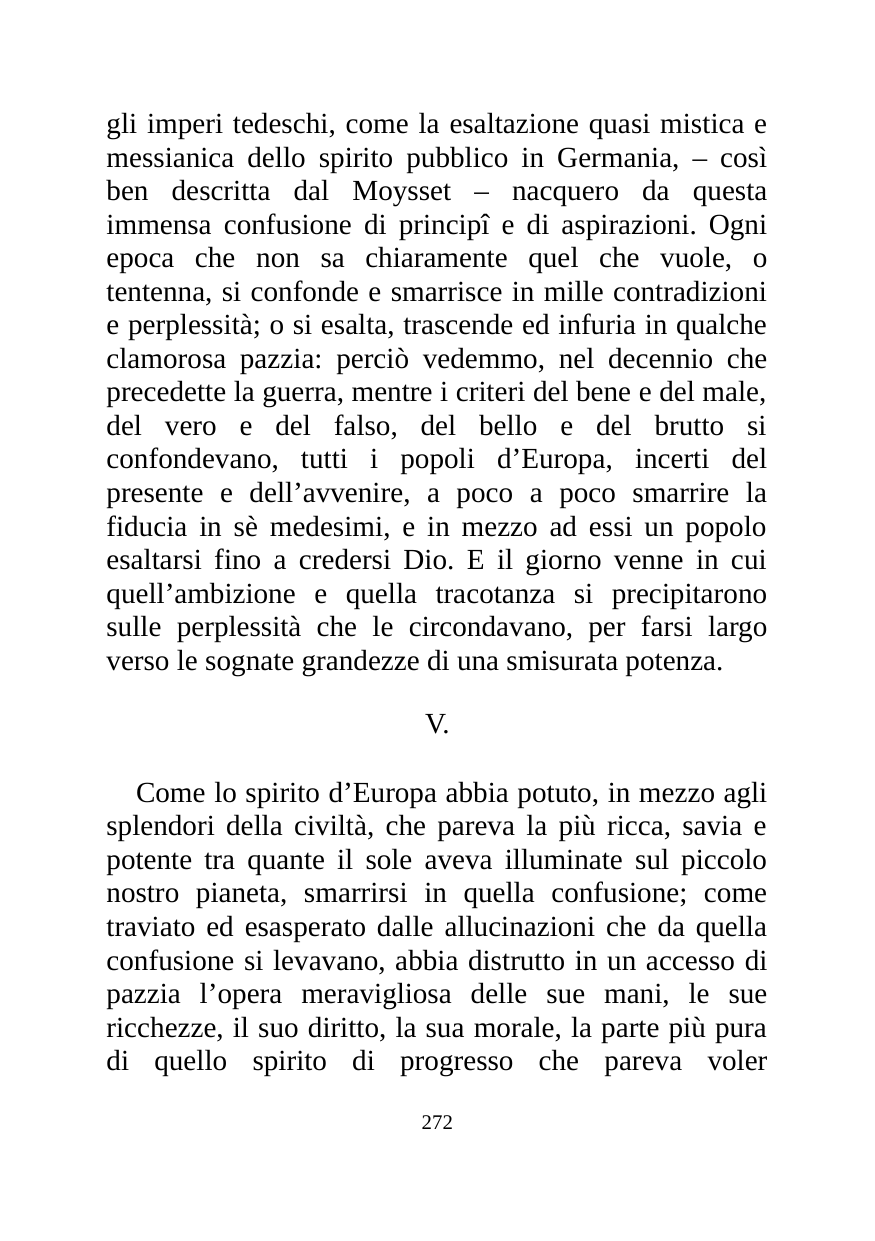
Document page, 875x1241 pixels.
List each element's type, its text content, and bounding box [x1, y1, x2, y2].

text Come lo spirito d’Europa abbia potuto, in mezzo agli splendori della civiltà, che pareva la più ricca, savia e potente tra quante il sole aveva illuminate sul piccolo nostro pianeta, smarrirsi in quella confusione; come traviato ed esasperato dalle allucinazioni che da quella confusione si levavano, abbia distrutto in un accesso di pazzia l’opera meravigliosa delle sue mani, le sue ricchezze, il suo diritto, la sua morale, la parte più pura di quello spirito di progresso che pareva voler [106, 775, 768, 1077]
text gli imperi tedeschi, come la esaltazione quasi mistica e messianica dello spirito pubblico in Germania, – così ben descritta dal Moysset – nacquero da questa immensa confusione di principî e di aspirazioni. Ogni epoca che non sa chiaramente quel che vuole, o tentenna, si confonde e smarrisce in mille contradizioni e perplessità; o si esalta, trascende ed infuria in qualche clamorosa pazzia: perciò vedemmo, nel decennio che precedette la guerra, mentre i criteri del bene e del male, del vero e del falso, del bello e del brutto si confondevano, tutti i popoli d’Europa, incerti del presente e dell’avvenire, a poco a poco smarrire la fiducia in sè medesimi, e in mezzo ad essi un popolo esaltarsi fino a credersi Dio. E il giorno venne in cui quell’ambizione e quella tracotanza si precipitarono sulle perplessità che le circondavano, per farsi largo verso le sognate grandezze di una smisurata potenza. [106, 106, 768, 676]
subtitle V. [106, 706, 768, 739]
